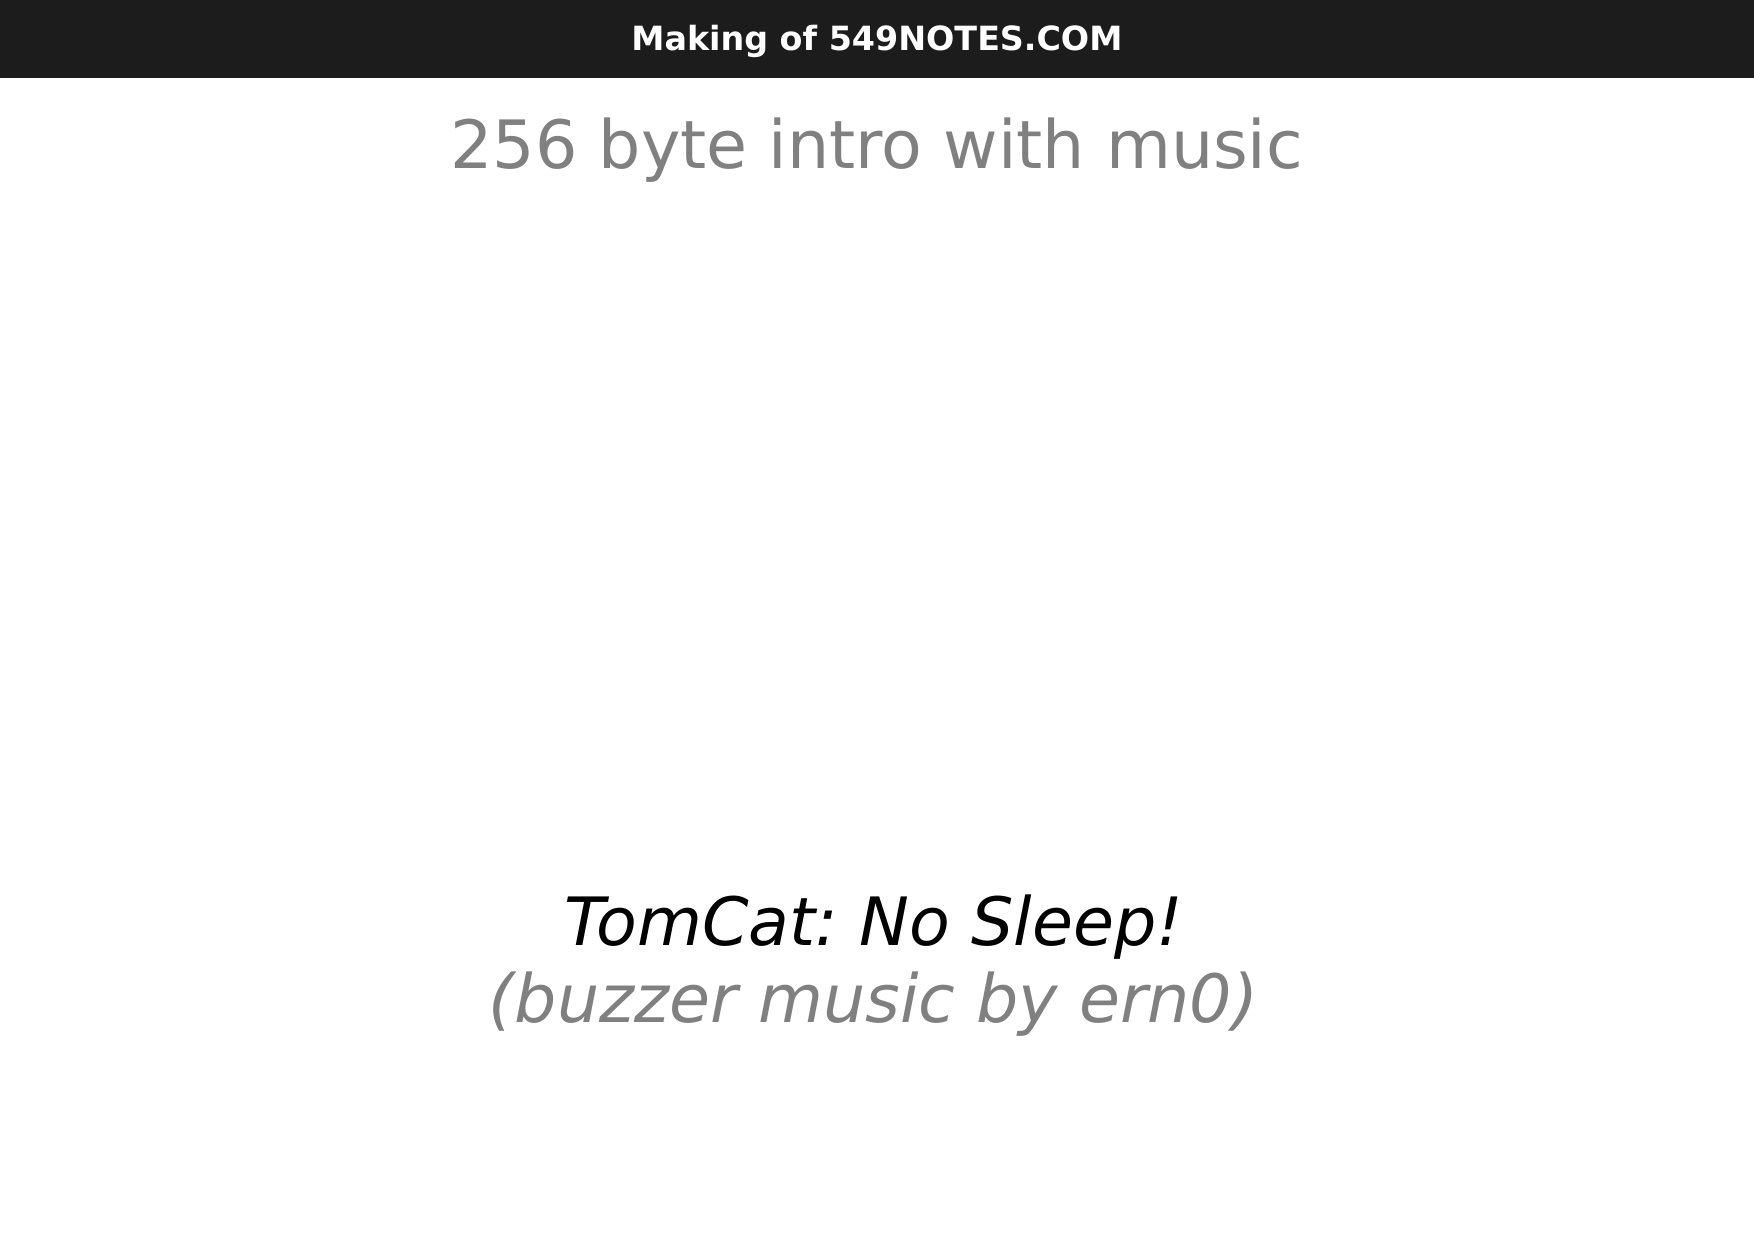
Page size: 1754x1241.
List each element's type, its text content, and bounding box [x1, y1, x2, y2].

text 256 byte intro with music [0, 107, 1754, 185]
text (buzzer music by ern0) [0, 961, 1754, 1038]
text TomCat: No Sleep! [0, 883, 1754, 961]
